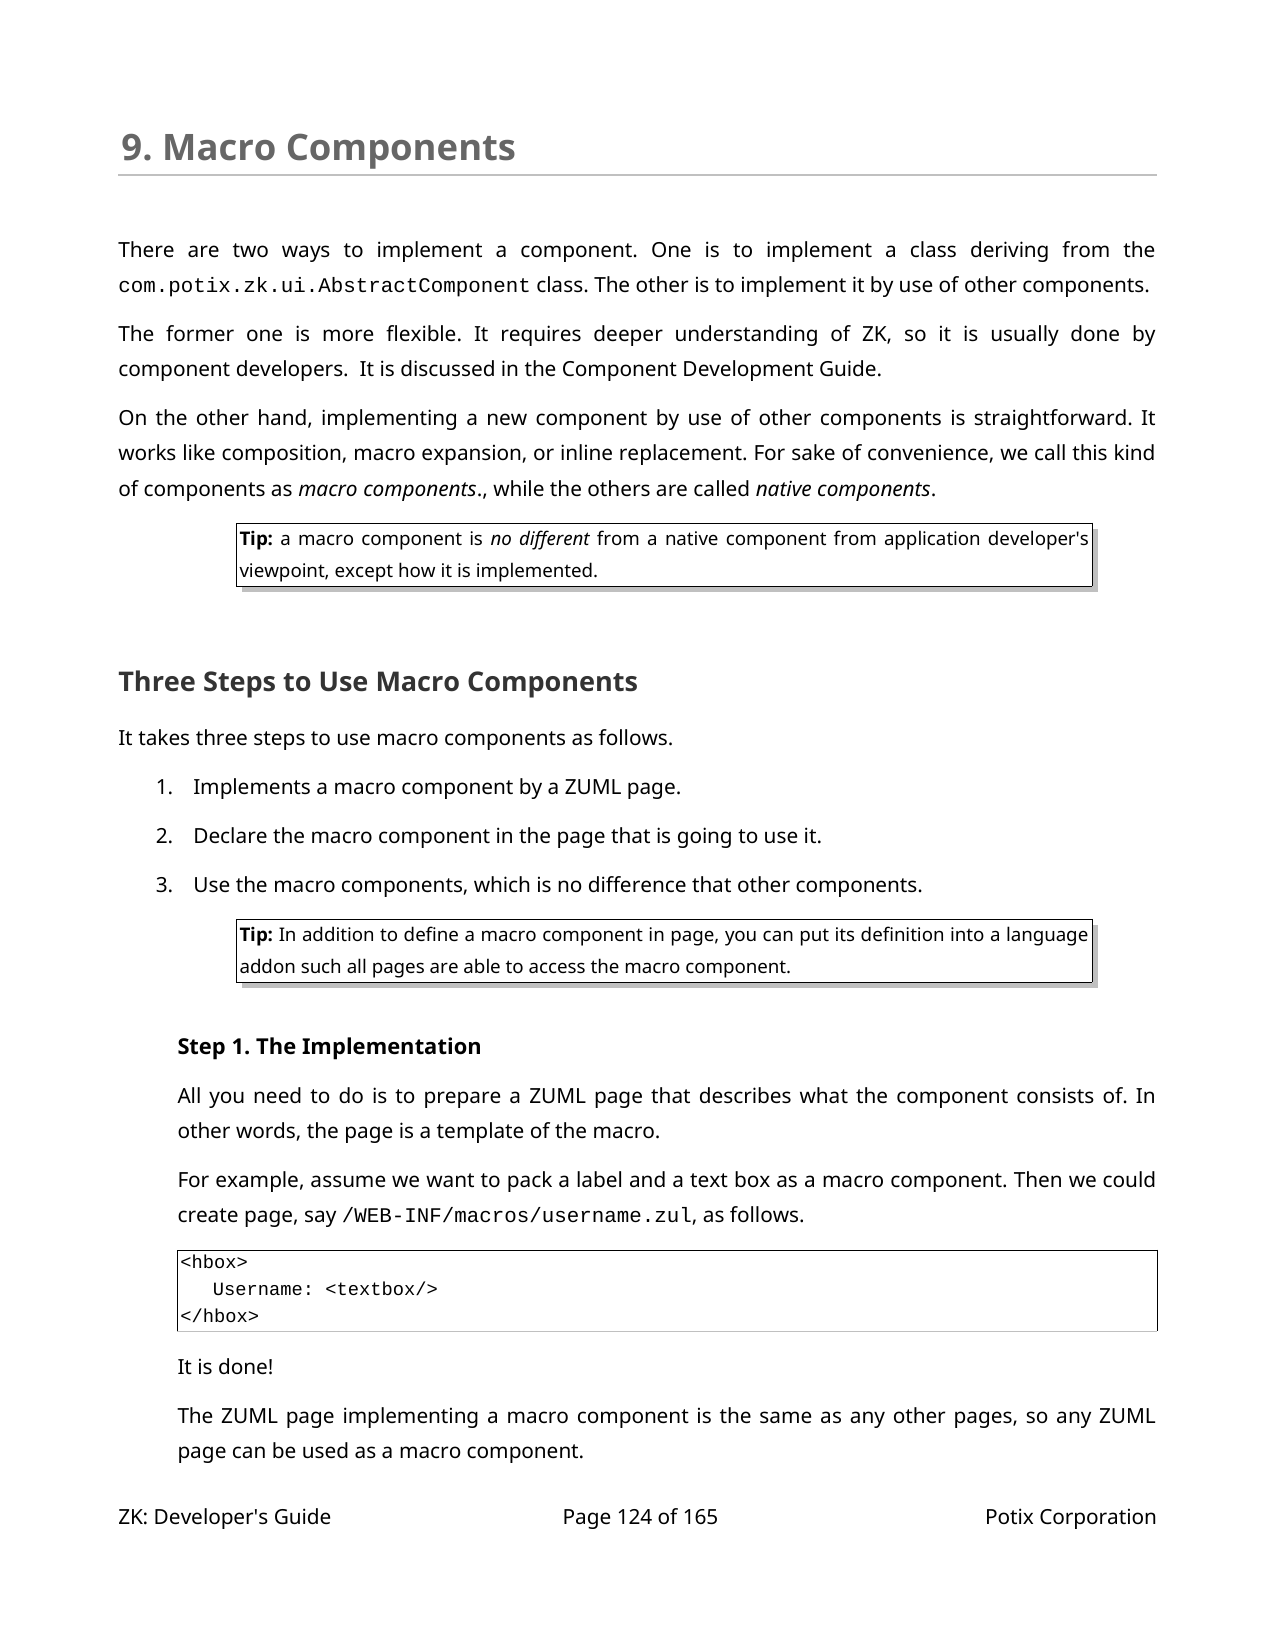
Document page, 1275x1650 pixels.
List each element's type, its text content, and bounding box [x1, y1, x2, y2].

text Username: <textbox/> [178, 1277, 1157, 1301]
text The ZUML page implementing a macro component is the same as any other pages, so any ZUML page can be used as a macro component. [177, 1401, 1157, 1464]
text </hbox> [178, 1304, 1157, 1331]
text For example, assume we want to pack a label and a text box as a macro component. Then we could create page, say /WEB-INF/macros/username.zul, as follows. [177, 1165, 1157, 1229]
text There are two ways to implement a component. One is to implement a class deriving from the com.potix.zk.ui.AbstractComponent class. The other is to implement it by use of other components. [118, 235, 1157, 299]
text All you need to do is to prepare a ZUML page that describes what the component consists of. In other words, the page is a template of the macro. [177, 1081, 1157, 1144]
text Tip: In addition to define a macro component in page, you can put its definition into a language addon such all pages are able to access the macro component. [237, 920, 1092, 982]
text On the other hand, implementing a new component by use of other components is straightforward. It works like composition, macro expansion, or inline replacement. For sake of convenience, we call this kind of components as macro components., while the others are called native components. [118, 403, 1157, 502]
list Use the macro components, which is no difference that other components. [156, 870, 1157, 898]
subtitle 9. Macro Components [118, 118, 1157, 174]
text <hbox> [178, 1251, 1157, 1274]
text The former one is more flexible. It requires deeper understanding of ZK, so it is usually done by component developers. It is discussed in the Component Development Guide. [118, 319, 1157, 383]
list Implements a macro component by a ZUML page. [156, 772, 1157, 800]
subtitle Step 1. The Implementation [177, 1031, 1157, 1061]
list Declare the macro component in the page that is going to use it. [156, 821, 1157, 849]
text It is done! [177, 1352, 1157, 1380]
text It takes three steps to use macro components as follows. [118, 723, 1157, 751]
subtitle Three Steps to Use Macro Components [118, 663, 1157, 699]
text Tip: a macro component is no different from a native component from application developer's viewpoint, except how it is implemented. [237, 524, 1092, 586]
